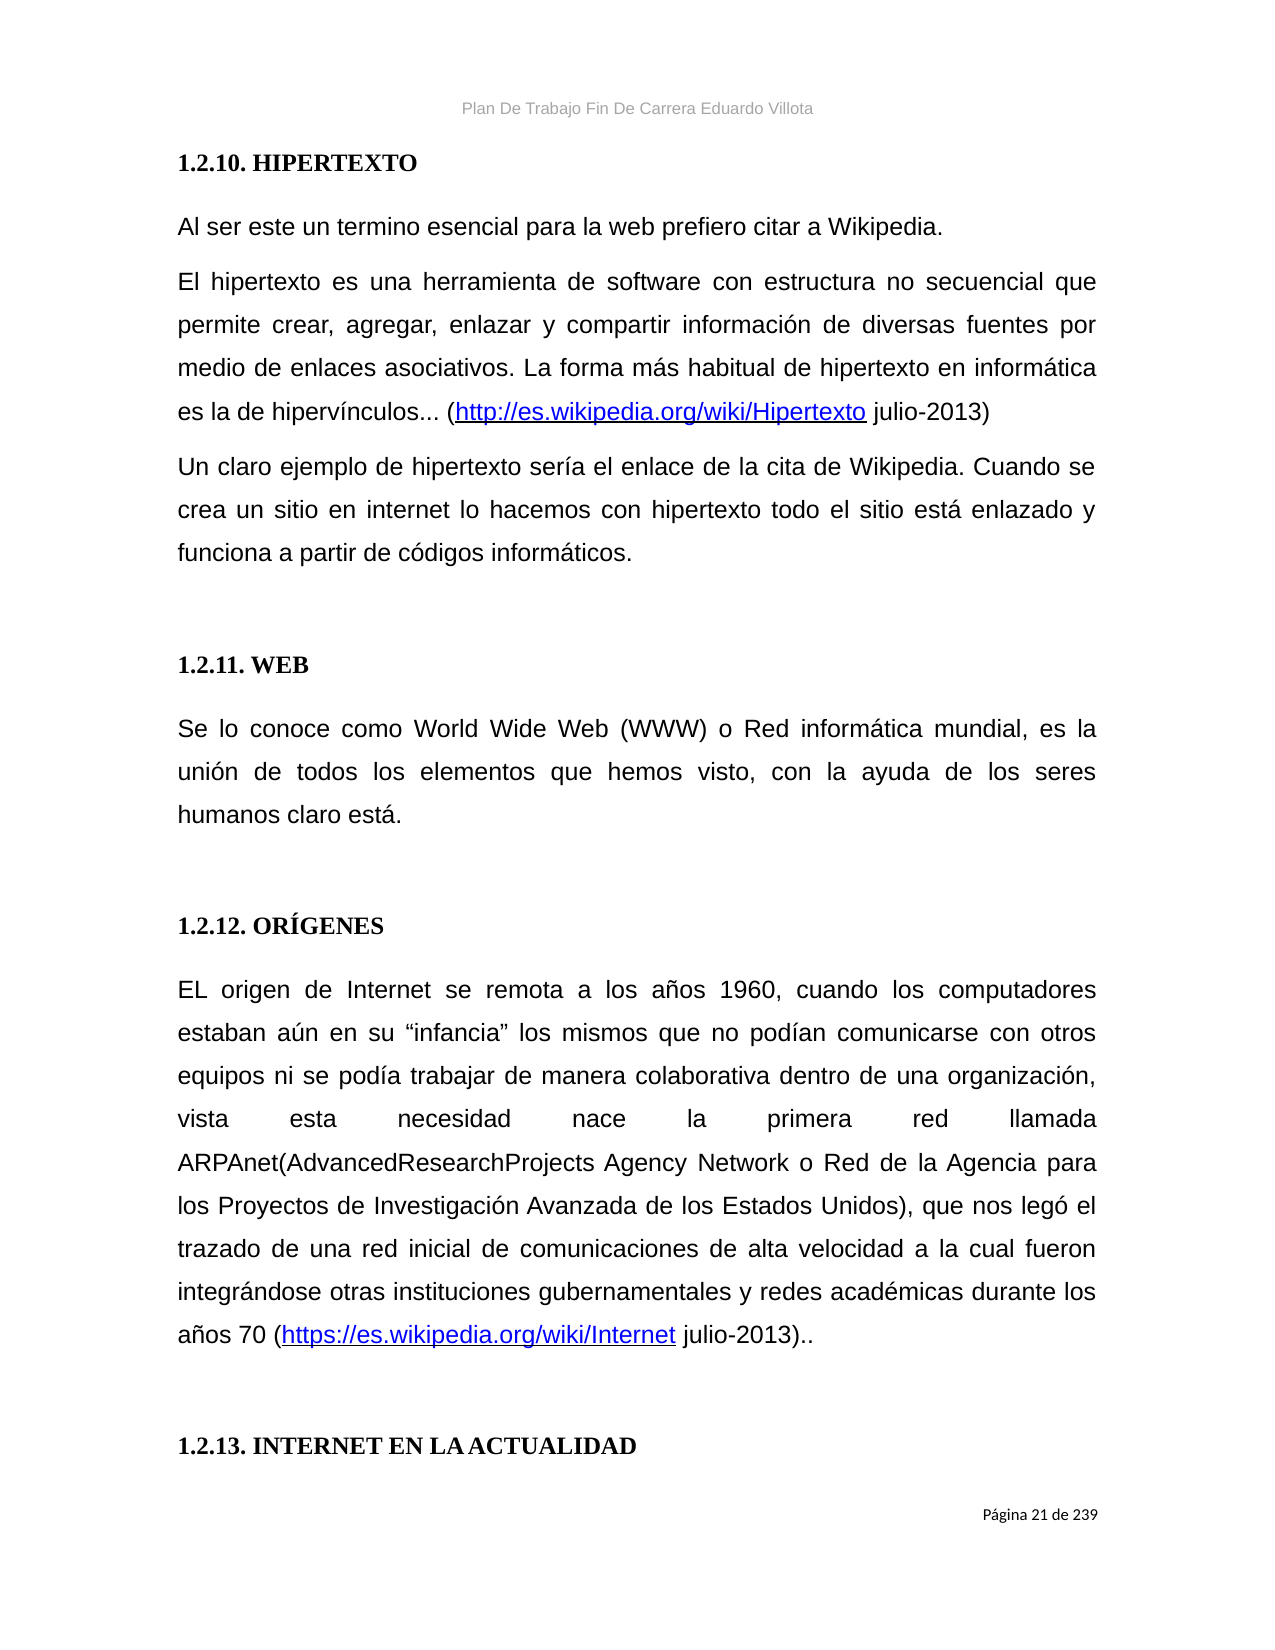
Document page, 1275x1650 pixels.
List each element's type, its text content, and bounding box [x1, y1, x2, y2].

text Se lo conoce como World Wide Web (WWW) o Red informática mundial, es la unión de todos los elementos que hemos visto, con la ayuda de los seres humanos claro está. [177, 714, 1098, 829]
text 1.2.10. HIPERTEXTO [177, 148, 1098, 176]
text Un claro ejemplo de hipertexto sería el enlace de la cita de Wikipedia. Cuando se crea un sitio en internet lo hacemos con hipertexto todo el sitio está enlazado y funciona a partir de códigos informáticos. [177, 452, 1098, 567]
text El hipertexto es una herramienta de software con estructura no secuencial que permite crear, agregar, enlazar y compartir información de diversas fuentes por medio de enlaces asociativos. La forma más habitual de hipertexto en informática es la de hipervínculos... (http://es.wikipedia.org/wiki/Hipertexto julio-2013) [177, 267, 1098, 425]
text EL origen de Internet se remota a los años 1960, cuando los computadores estaban aún en su “infancia” los mismos que no podían comunicarse con otros equipos ni se podía trabajar de manera colaborativa dentro de una organización, vista esta necesidad nace la primera red llamada ARPAnet(AdvancedResearchProjects Agency Network o Red de la Agencia para los Proyectos de Investigación Avanzada de los Estados Unidos), que nos legó el trazado de una red inicial de comunicaciones de alta velocidad a la cual fueron integrándose otras instituciones gubernamentales y redes académicas durante los años 70 (https://es.wikipedia.org/wiki/Internet julio-2013).. [177, 975, 1098, 1349]
text Al ser este un termino esencial para la web prefiero citar a Wikipedia. [177, 212, 1098, 240]
text 1.2.13. INTERNET EN LA ACTUALIDAD [177, 1431, 1098, 1460]
text 1.2.11. WEB [177, 650, 1098, 678]
text 1.2.12. ORÍGENES [177, 911, 1098, 940]
